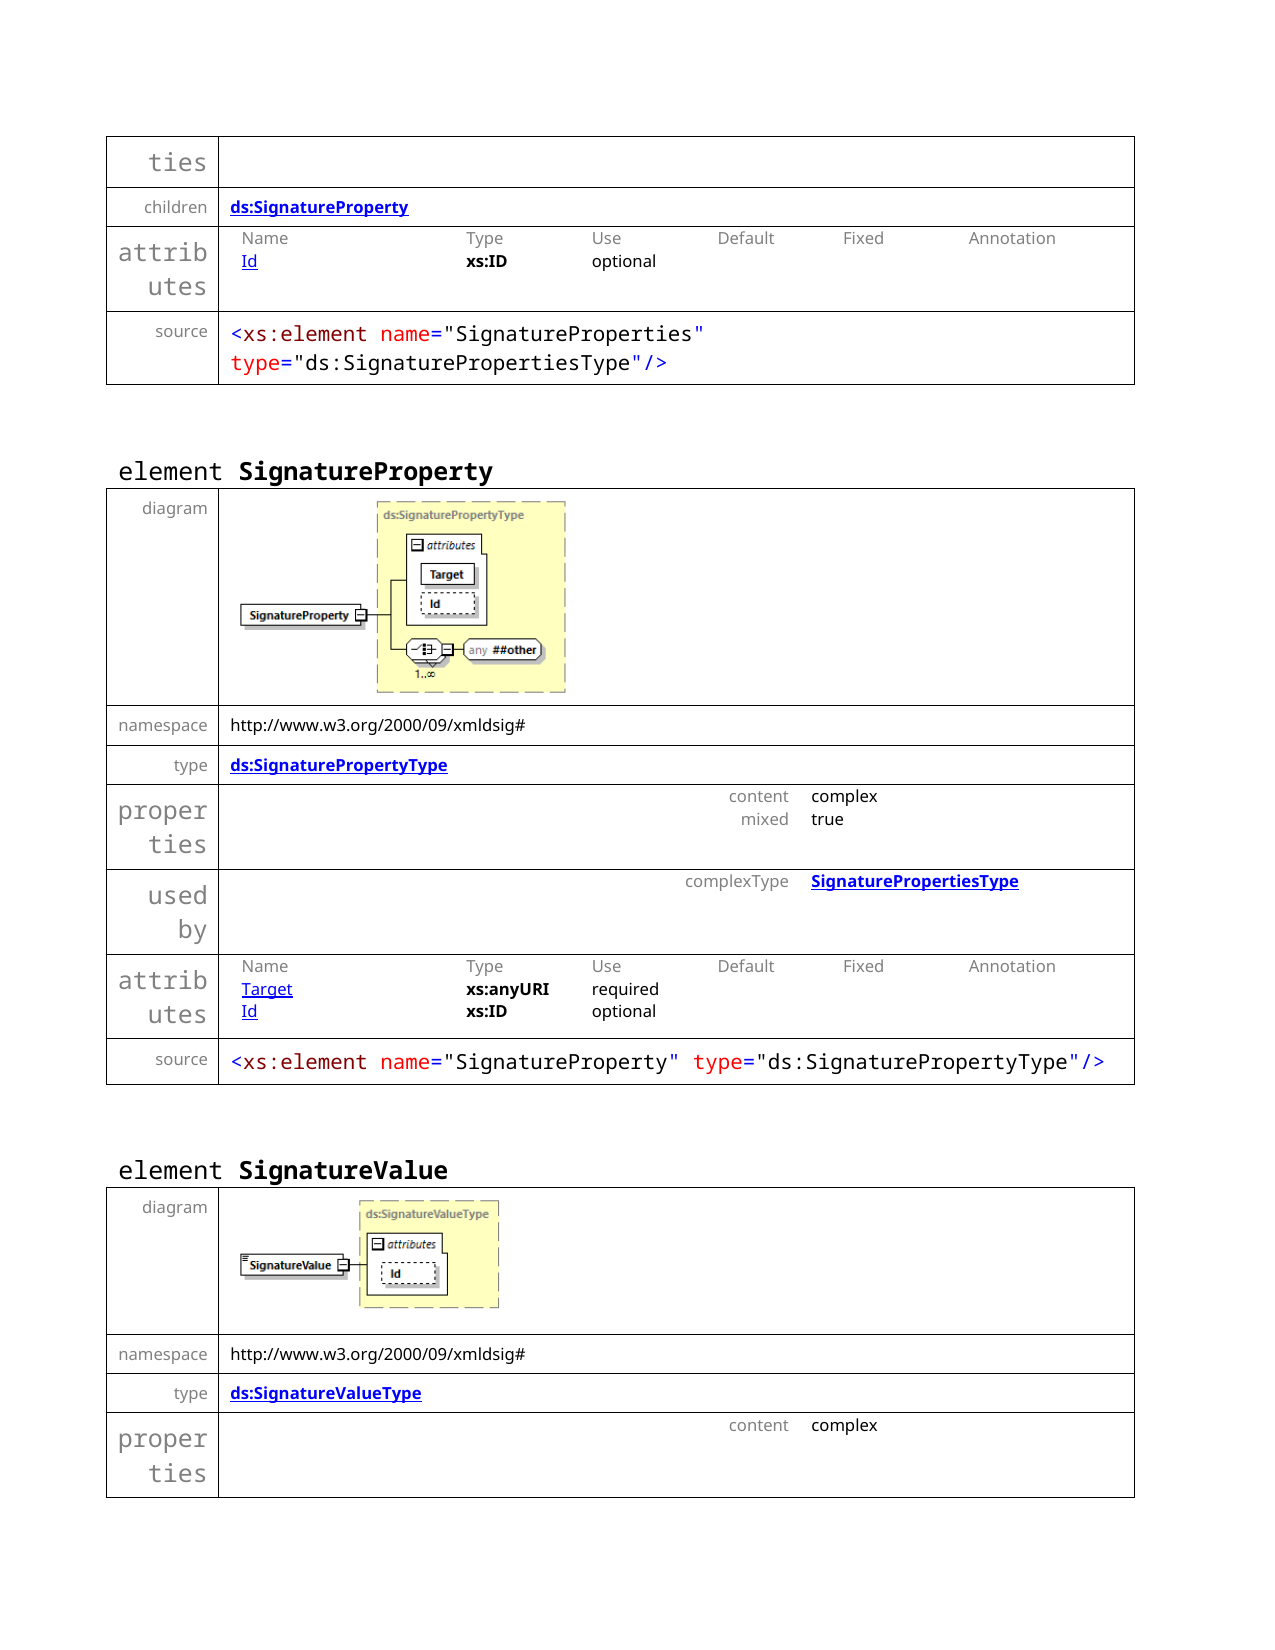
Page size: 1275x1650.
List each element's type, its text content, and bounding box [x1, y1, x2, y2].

table_cell type [107, 746, 218, 784]
table_cell http://www.w3.org/2000/09/xmldsig# [219, 1335, 1134, 1373]
table_cell true [800, 808, 1134, 830]
table_cell [832, 977, 957, 1000]
table_cell ds:SignaturePropertyType [219, 746, 1134, 784]
table_cell Id [230, 250, 455, 272]
table_cell [706, 250, 832, 272]
table_cell used by [107, 870, 218, 953]
table_header complexType [230, 870, 800, 892]
table_header Type [455, 227, 580, 250]
table_cell [219, 227, 1134, 311]
text element SignatureProperty [118, 453, 1157, 487]
table_header Use [580, 955, 706, 977]
table_cell Id [230, 1000, 455, 1023]
table_cell http://www.w3.org/2000/09/xmldsig# [219, 706, 1134, 744]
table_header Default [706, 955, 832, 977]
table_cell required [580, 977, 706, 1000]
table_header Name [230, 227, 455, 250]
table_header Use [580, 227, 706, 250]
table_header Name [230, 955, 455, 977]
table_cell <xs:element name="SignatureProperty" type="ds:SignaturePropertyType"/> [219, 1039, 1134, 1083]
table_cell properties [107, 785, 218, 869]
table_cell optional [580, 1000, 706, 1023]
text element SignatureValue [118, 1153, 1157, 1187]
table_cell [832, 1000, 957, 1023]
table_cell [219, 1413, 1134, 1497]
table_cell source [107, 312, 218, 384]
table_cell [706, 977, 832, 1000]
table_header [219, 1188, 1134, 1333]
table_header content [230, 1413, 800, 1436]
table_cell [219, 137, 1134, 187]
table_cell mixed [230, 808, 800, 830]
table_cell xs:anyURI [455, 977, 580, 1000]
table_cell [219, 955, 1134, 1038]
table_cell ds:SignatureValueType [219, 1374, 1134, 1412]
table_cell properties [107, 1413, 218, 1497]
table_header Annotation [957, 955, 1114, 977]
table_cell type [107, 1374, 218, 1412]
table_cell ds:SignatureProperty [219, 188, 1134, 226]
table_header diagram [107, 1188, 218, 1333]
table_header content [230, 785, 800, 808]
table_cell [957, 1000, 1114, 1023]
table_header Default [706, 227, 832, 250]
picture [230, 1195, 521, 1326]
table_header Fixed [832, 955, 957, 977]
table_cell xs:ID [455, 250, 580, 272]
table_cell [219, 785, 1134, 869]
table_cell xs:ID [455, 1000, 580, 1023]
table_cell [957, 250, 1114, 272]
table_header diagram [107, 489, 218, 705]
table_header [219, 489, 1134, 705]
table_header complex [800, 1413, 1134, 1436]
table_header Annotation [957, 227, 1114, 250]
table_cell namespace [107, 1335, 218, 1373]
table_cell <xs:element name="SignatureProperties" type="ds:SignaturePropertiesType"/> [219, 312, 1134, 384]
table_cell [957, 977, 1114, 1000]
table_cell Target [230, 977, 455, 1000]
table_header Fixed [832, 227, 957, 250]
table_cell optional [580, 250, 706, 272]
table_cell ties [107, 137, 218, 187]
table_cell [706, 1000, 832, 1023]
table_cell source [107, 1039, 218, 1083]
picture [230, 496, 578, 698]
table_cell namespace [107, 706, 218, 744]
table_header complex [800, 785, 1134, 808]
table_cell children [107, 188, 218, 226]
table_cell attributes [107, 955, 218, 1038]
table_cell [219, 870, 1134, 953]
table_header Type [455, 955, 580, 977]
table_cell [832, 250, 957, 272]
table_cell attributes [107, 227, 218, 311]
table_header SignaturePropertiesType [800, 870, 1134, 892]
